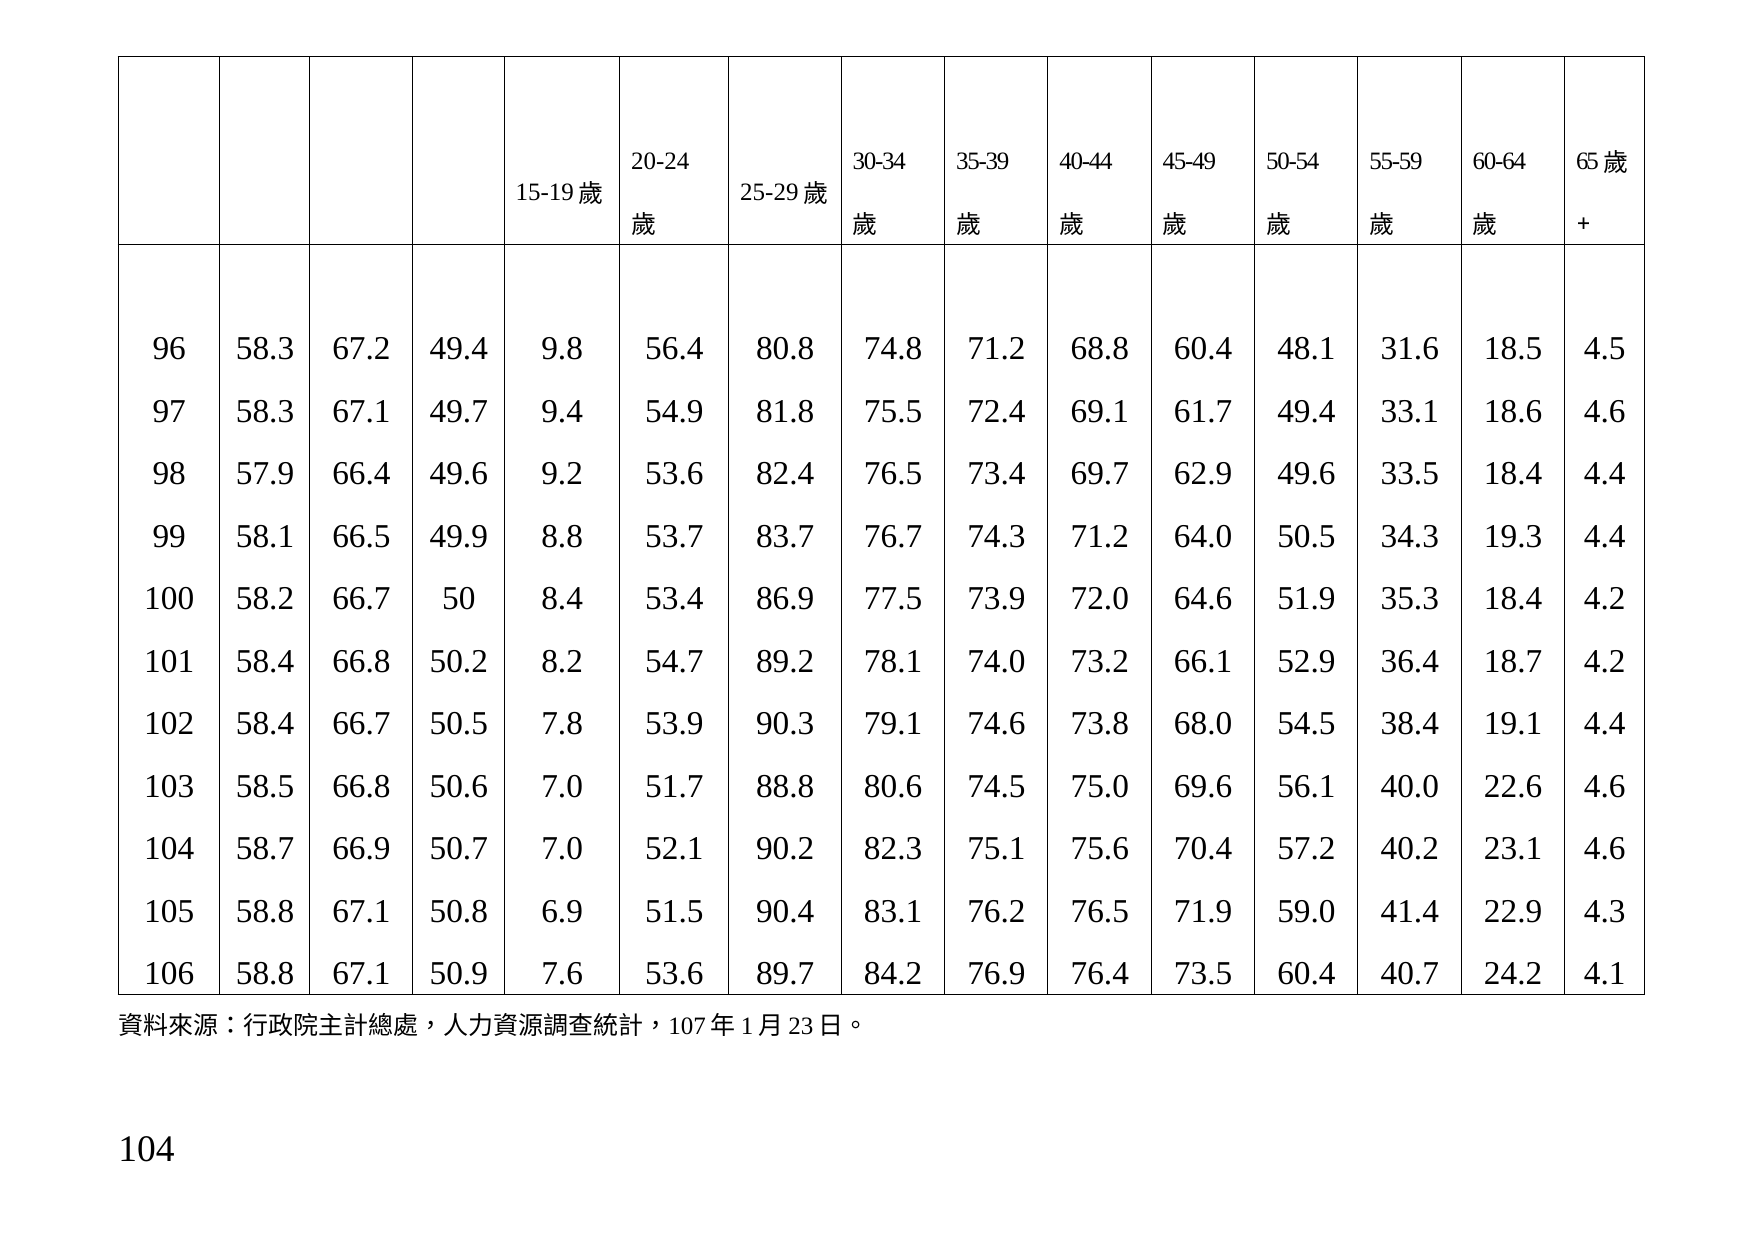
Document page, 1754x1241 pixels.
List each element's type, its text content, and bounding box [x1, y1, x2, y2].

table_cell 79.1 [842, 681, 944, 743]
table_cell 41.4 [1358, 869, 1461, 931]
table_cell 69.7 [1048, 431, 1151, 493]
table_cell 67.1 [310, 369, 412, 431]
table_cell 49.4 [1255, 369, 1357, 431]
table_cell 88.8 [729, 744, 841, 806]
table_cell 40.2 [1358, 806, 1461, 868]
table_cell 84.2 [842, 931, 944, 993]
table_cell 76.5 [842, 431, 944, 493]
table_cell 49.6 [413, 431, 504, 493]
table_cell 65歲+ [1565, 57, 1644, 243]
table_cell 40-44歲 [1048, 57, 1151, 243]
table_cell 33.1 [1358, 369, 1461, 431]
table_cell 9.2 [505, 431, 619, 493]
table_cell 4.3 [1565, 869, 1644, 931]
table_cell 68.8 [1048, 245, 1151, 368]
table_cell 52.1 [620, 806, 728, 868]
table_cell 74.6 [945, 681, 1047, 743]
table_cell 86.9 [729, 556, 841, 618]
table_cell 9.8 [505, 245, 619, 368]
table_cell 76.5 [1048, 869, 1151, 931]
table_cell 4.6 [1565, 744, 1644, 806]
table_cell 58.4 [220, 619, 309, 681]
table_cell 4.6 [1565, 806, 1644, 868]
table_cell 4.4 [1565, 431, 1644, 493]
table_cell 90.3 [729, 681, 841, 743]
table_cell 51.5 [620, 869, 728, 931]
table_cell 8.2 [505, 619, 619, 681]
table_cell 60.4 [1152, 245, 1254, 368]
table_cell 71.9 [1152, 869, 1254, 931]
table_cell 34.3 [1358, 494, 1461, 556]
table_cell 66.5 [310, 494, 412, 556]
table_cell 18.4 [1462, 556, 1564, 618]
table_cell 69.6 [1152, 744, 1254, 806]
table_cell 58.5 [220, 744, 309, 806]
table_cell 7.0 [505, 744, 619, 806]
table_cell 8.4 [505, 556, 619, 618]
table_cell 4.4 [1565, 681, 1644, 743]
table_cell 4.6 [1565, 369, 1644, 431]
table_cell 83.1 [842, 869, 944, 931]
table_cell 50 [413, 556, 504, 618]
table_cell 66.7 [310, 556, 412, 618]
table_cell 56.4 [620, 245, 728, 368]
table_cell 51.7 [620, 744, 728, 806]
table_cell 57.2 [1255, 806, 1357, 868]
table_cell 66.9 [310, 806, 412, 868]
table_cell 67.1 [310, 869, 412, 931]
table_cell 99 [119, 494, 219, 556]
table_cell [310, 57, 412, 243]
table_cell 73.9 [945, 556, 1047, 618]
table_cell 60-64歲 [1462, 57, 1564, 243]
table_cell 7.8 [505, 681, 619, 743]
table_cell 50-54歲 [1255, 57, 1357, 243]
table_cell 67.1 [310, 931, 412, 993]
table_cell 50.5 [1255, 494, 1357, 556]
table_cell 49.6 [1255, 431, 1357, 493]
table_cell 81.8 [729, 369, 841, 431]
table_cell 4.2 [1565, 619, 1644, 681]
table_cell 102 [119, 681, 219, 743]
table_cell 50.6 [413, 744, 504, 806]
table_cell 101 [119, 619, 219, 681]
table_cell 76.2 [945, 869, 1047, 931]
table_cell 76.7 [842, 494, 944, 556]
table_cell 51.9 [1255, 556, 1357, 618]
table_cell 82.4 [729, 431, 841, 493]
table_cell 64.6 [1152, 556, 1254, 618]
table_cell 20-24歲 [620, 57, 728, 243]
table_cell 62.9 [1152, 431, 1254, 493]
table_cell 53.6 [620, 431, 728, 493]
table_cell 75.0 [1048, 744, 1151, 806]
table_cell 6.9 [505, 869, 619, 931]
table_cell 58.8 [220, 931, 309, 993]
table_cell 90.4 [729, 869, 841, 931]
table_cell 68.0 [1152, 681, 1254, 743]
table_cell 15-19歲 [505, 57, 619, 243]
table_cell 75.1 [945, 806, 1047, 868]
table_cell 58.3 [220, 245, 309, 368]
table_cell 18.4 [1462, 431, 1564, 493]
table_cell 72.4 [945, 369, 1047, 431]
table_cell 38.4 [1358, 681, 1461, 743]
table_cell 19.3 [1462, 494, 1564, 556]
table_cell 89.2 [729, 619, 841, 681]
table_cell 73.5 [1152, 931, 1254, 993]
table_cell 74.3 [945, 494, 1047, 556]
table_cell 58.8 [220, 869, 309, 931]
table_cell 56.1 [1255, 744, 1357, 806]
table_cell 52.9 [1255, 619, 1357, 681]
table_cell 30-34歲 [842, 57, 944, 243]
table_cell [220, 57, 309, 243]
table_cell 50.8 [413, 869, 504, 931]
table_cell 4.4 [1565, 494, 1644, 556]
table_cell 25-29歲 [729, 57, 841, 243]
table_cell 76.4 [1048, 931, 1151, 993]
table_cell 61.7 [1152, 369, 1254, 431]
table_cell 89.7 [729, 931, 841, 993]
table_cell 77.5 [842, 556, 944, 618]
table_cell 7.0 [505, 806, 619, 868]
table_cell 22.9 [1462, 869, 1564, 931]
table_cell 48.1 [1255, 245, 1357, 368]
text 資料來源：行政院主計總處，人力資源調查統計，107年1月23日。 [118, 1006, 1636, 1042]
table_cell 100 [119, 556, 219, 618]
table_cell 58.4 [220, 681, 309, 743]
table_cell 35-39歲 [945, 57, 1047, 243]
table_cell 66.8 [310, 619, 412, 681]
table_cell 18.7 [1462, 619, 1564, 681]
table_cell 40.7 [1358, 931, 1461, 993]
table_cell 50.2 [413, 619, 504, 681]
table_cell 64.0 [1152, 494, 1254, 556]
table_cell 66.4 [310, 431, 412, 493]
table_cell 23.1 [1462, 806, 1564, 868]
table_cell 90.2 [729, 806, 841, 868]
table_cell 40.0 [1358, 744, 1461, 806]
table_cell 71.2 [945, 245, 1047, 368]
table_cell 76.9 [945, 931, 1047, 993]
table_cell 66.8 [310, 744, 412, 806]
table_cell 74.5 [945, 744, 1047, 806]
table_cell 24.2 [1462, 931, 1564, 993]
table_cell 106 [119, 931, 219, 993]
table_cell 4.1 [1565, 931, 1644, 993]
table_cell 54.7 [620, 619, 728, 681]
table_cell 45-49歲 [1152, 57, 1254, 243]
table_cell 36.4 [1358, 619, 1461, 681]
table_cell 4.2 [1565, 556, 1644, 618]
table_cell 53.7 [620, 494, 728, 556]
table_cell 73.4 [945, 431, 1047, 493]
table_cell 9.4 [505, 369, 619, 431]
table_cell 4.5 [1565, 245, 1644, 368]
table_cell 58.1 [220, 494, 309, 556]
table_cell 74.8 [842, 245, 944, 368]
table_cell 80.6 [842, 744, 944, 806]
table_cell 97 [119, 369, 219, 431]
table_cell 54.9 [620, 369, 728, 431]
table_cell 49.4 [413, 245, 504, 368]
table_cell 78.1 [842, 619, 944, 681]
table_cell 60.4 [1255, 931, 1357, 993]
table_cell 7.6 [505, 931, 619, 993]
table_cell 96 [119, 245, 219, 368]
table_cell 73.2 [1048, 619, 1151, 681]
table_cell 31.6 [1358, 245, 1461, 368]
table_cell 53.9 [620, 681, 728, 743]
table_cell 22.6 [1462, 744, 1564, 806]
table_header [119, 57, 219, 243]
table_cell 75.5 [842, 369, 944, 431]
table_cell 8.8 [505, 494, 619, 556]
table_cell 58.2 [220, 556, 309, 618]
table_cell 98 [119, 431, 219, 493]
table_cell 69.1 [1048, 369, 1151, 431]
table_cell 50.9 [413, 931, 504, 993]
table_cell 53.4 [620, 556, 728, 618]
table_cell 19.1 [1462, 681, 1564, 743]
table_cell 53.6 [620, 931, 728, 993]
table_cell [413, 57, 504, 243]
table_cell 66.1 [1152, 619, 1254, 681]
table_cell 50.5 [413, 681, 504, 743]
table_cell 55-59歲 [1358, 57, 1461, 243]
table_cell 67.2 [310, 245, 412, 368]
table_cell 105 [119, 869, 219, 931]
table_cell 73.8 [1048, 681, 1151, 743]
table_cell 18.6 [1462, 369, 1564, 431]
table_cell 80.8 [729, 245, 841, 368]
table_cell 59.0 [1255, 869, 1357, 931]
table_cell 83.7 [729, 494, 841, 556]
table_cell 72.0 [1048, 556, 1151, 618]
table_cell 54.5 [1255, 681, 1357, 743]
table_cell 104 [119, 806, 219, 868]
table_cell 74.0 [945, 619, 1047, 681]
table_cell 49.9 [413, 494, 504, 556]
table_cell 49.7 [413, 369, 504, 431]
table_cell 33.5 [1358, 431, 1461, 493]
table_cell 82.3 [842, 806, 944, 868]
table_cell 35.3 [1358, 556, 1461, 618]
table_cell 103 [119, 744, 219, 806]
table_cell 58.7 [220, 806, 309, 868]
table_cell 50.7 [413, 806, 504, 868]
table_cell 58.3 [220, 369, 309, 431]
table_cell 18.5 [1462, 245, 1564, 368]
table_cell 75.6 [1048, 806, 1151, 868]
table_cell 57.9 [220, 431, 309, 493]
table_cell 66.7 [310, 681, 412, 743]
table_cell 71.2 [1048, 494, 1151, 556]
table_cell 70.4 [1152, 806, 1254, 868]
